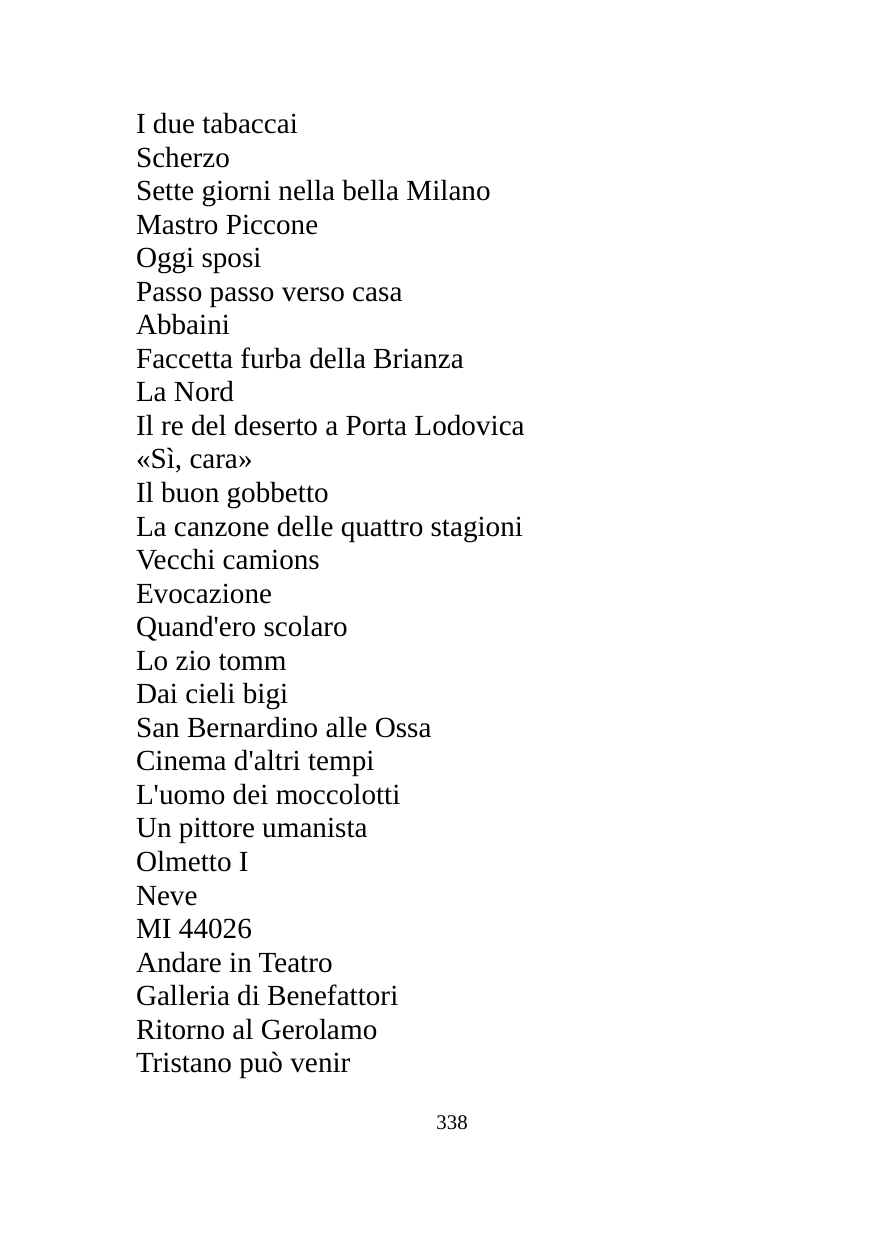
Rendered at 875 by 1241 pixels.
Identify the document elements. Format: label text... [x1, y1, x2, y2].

text Mastro Piccone [106, 207, 768, 240]
text Il re del deserto a Porta Lodovica [106, 408, 768, 442]
text Abbaini [106, 307, 768, 341]
text Tristano può venir [106, 1045, 768, 1079]
text Vecchi camions [106, 542, 768, 576]
text La canzone delle quattro stagioni [106, 509, 768, 542]
text Un pittore umanista [106, 811, 768, 844]
text Il buon gobbetto [106, 475, 768, 509]
text Passo passo verso casa [106, 274, 768, 307]
text Olmetto I [106, 844, 768, 878]
text Neve [106, 878, 768, 911]
text Ritorno al Gerolamo [106, 1012, 768, 1045]
text La Nord [106, 374, 768, 408]
text «Sì, cara» [106, 442, 768, 475]
text Cinema d'altri tempi [106, 743, 768, 777]
text L'uomo dei moccolotti [106, 777, 768, 811]
text Sette giorni nella bella Milano [106, 173, 768, 207]
text Andare in Teatro [106, 945, 768, 978]
text MI 44026 [106, 911, 768, 945]
text Scherzo [106, 140, 768, 173]
text Dai cieli bigi [106, 676, 768, 710]
text Galleria di Benefattori [106, 978, 768, 1012]
text San Bernardino alle Ossa [106, 710, 768, 743]
text Quand'ero scolaro [106, 609, 768, 643]
text I due tabaccai [106, 106, 768, 140]
text Faccetta furba della Brianza [106, 341, 768, 374]
text Oggi sposi [106, 240, 768, 274]
text Evocazione [106, 576, 768, 609]
text Lo zio tomm [106, 643, 768, 676]
